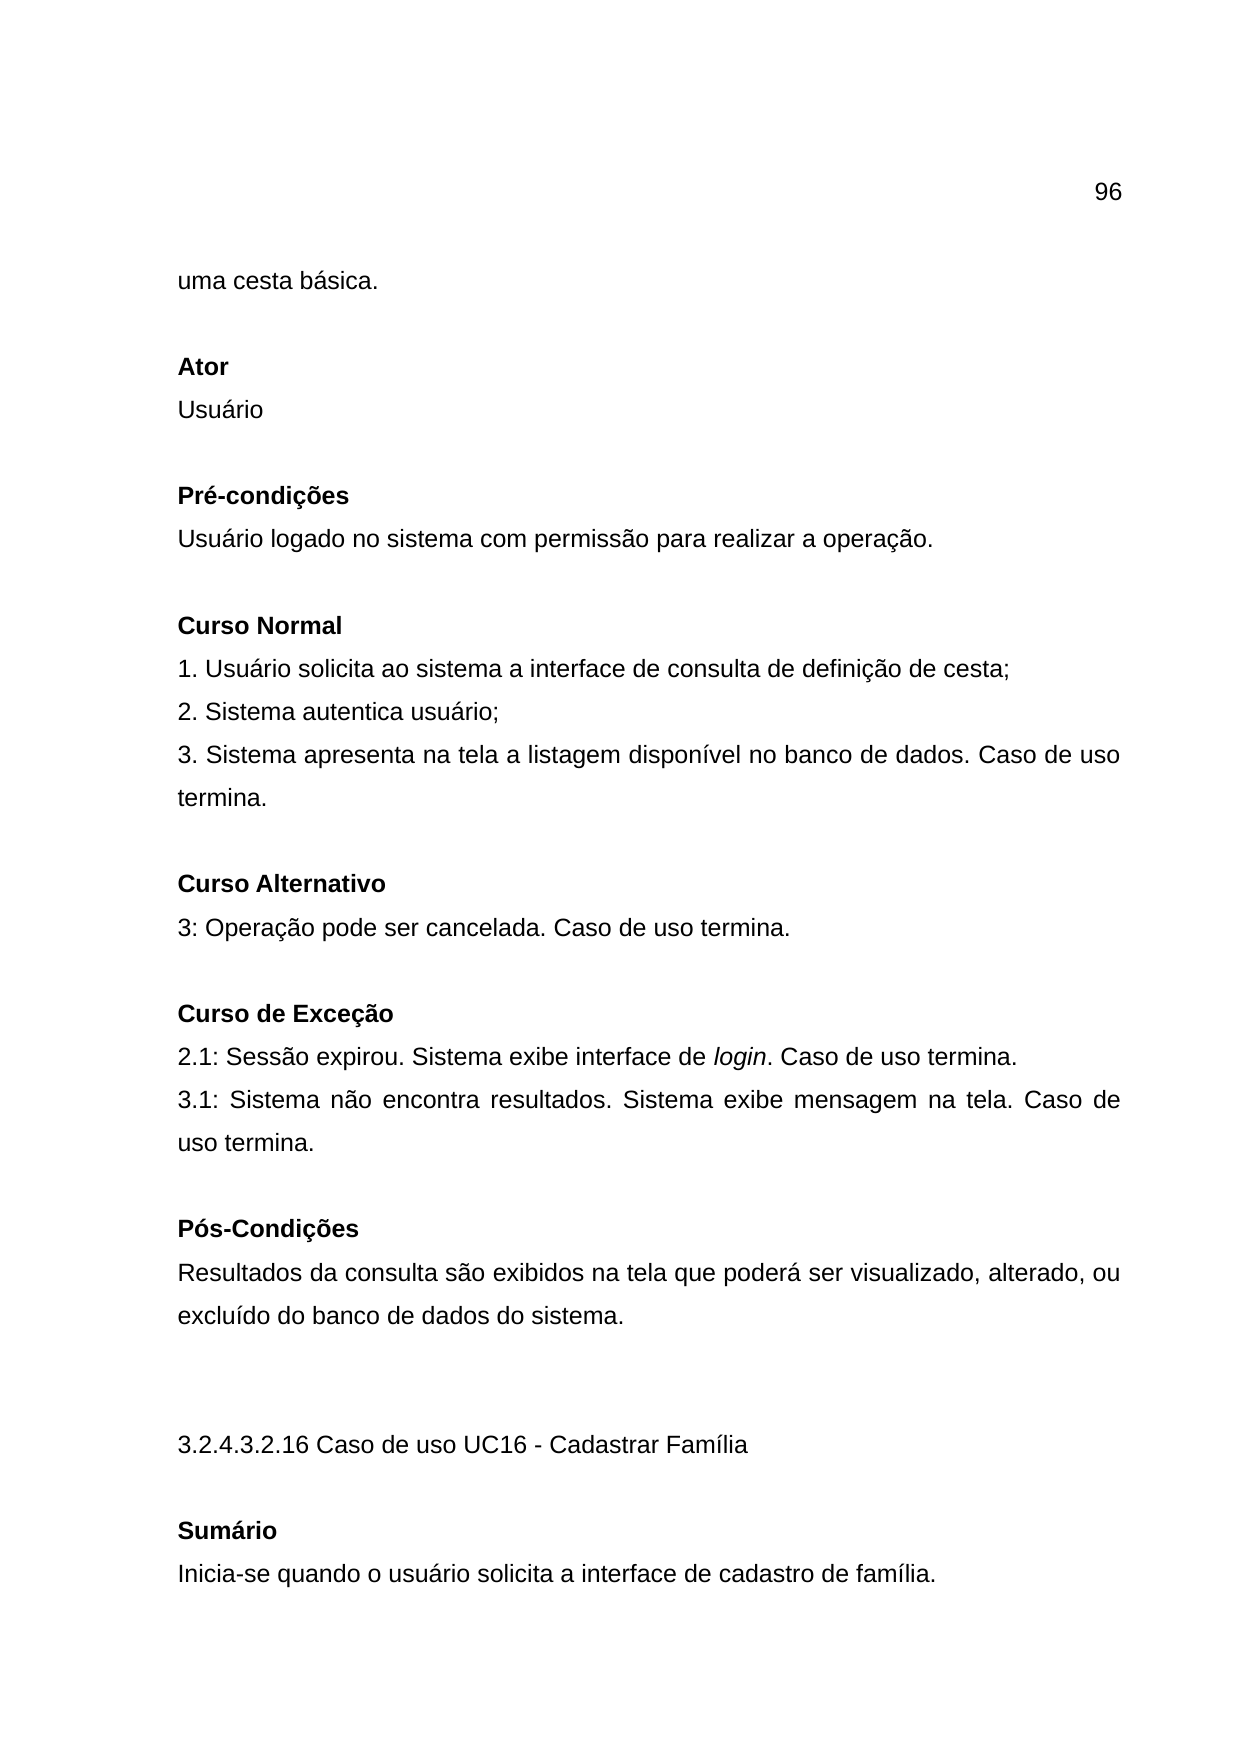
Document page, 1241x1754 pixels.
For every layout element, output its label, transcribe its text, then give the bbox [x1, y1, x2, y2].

text 3. Sistema apresenta na tela a listagem disponível no banco de dados. Caso de uso termina. [177, 740, 1122, 812]
text 2. Sistema autentica usuário; [177, 697, 1122, 726]
text Curso de Exceção [177, 999, 1122, 1028]
text uma cesta básica. [177, 266, 1122, 294]
text Curso Normal [177, 611, 1122, 639]
text Sumário [177, 1516, 1122, 1545]
text 3.1: Sistema não encontra resultados. Sistema exibe mensagem na tela. Caso de uso termina. [177, 1085, 1122, 1157]
text Pré-condições [177, 481, 1122, 510]
text Pós-Condições [177, 1214, 1122, 1243]
text Usuário [177, 395, 1122, 424]
text Inicia-se quando o usuário solicita a interface de cadastro de família. [177, 1559, 1122, 1588]
text 1. Usuário solicita ao sistema a interface de consulta de definição de cesta; [177, 654, 1122, 683]
text Resultados da consulta são exibidos na tela que poderá ser visualizado, alterado, ou excluído do banco de dados do sistema. [177, 1258, 1122, 1329]
text Usuário logado no sistema com permissão para realizar a operação. [177, 524, 1122, 553]
text Ator [177, 352, 1122, 381]
text 3: Operação pode ser cancelada. Caso de uso termina. [177, 913, 1122, 941]
text 3.2.4.3.2.16 Caso de uso UC16 - Cadastrar Família [177, 1430, 1122, 1459]
text 2.1: Sessão expirou. Sistema exibe interface de login. Caso de uso termina. [177, 1042, 1122, 1071]
text Curso Alternativo [177, 869, 1122, 898]
